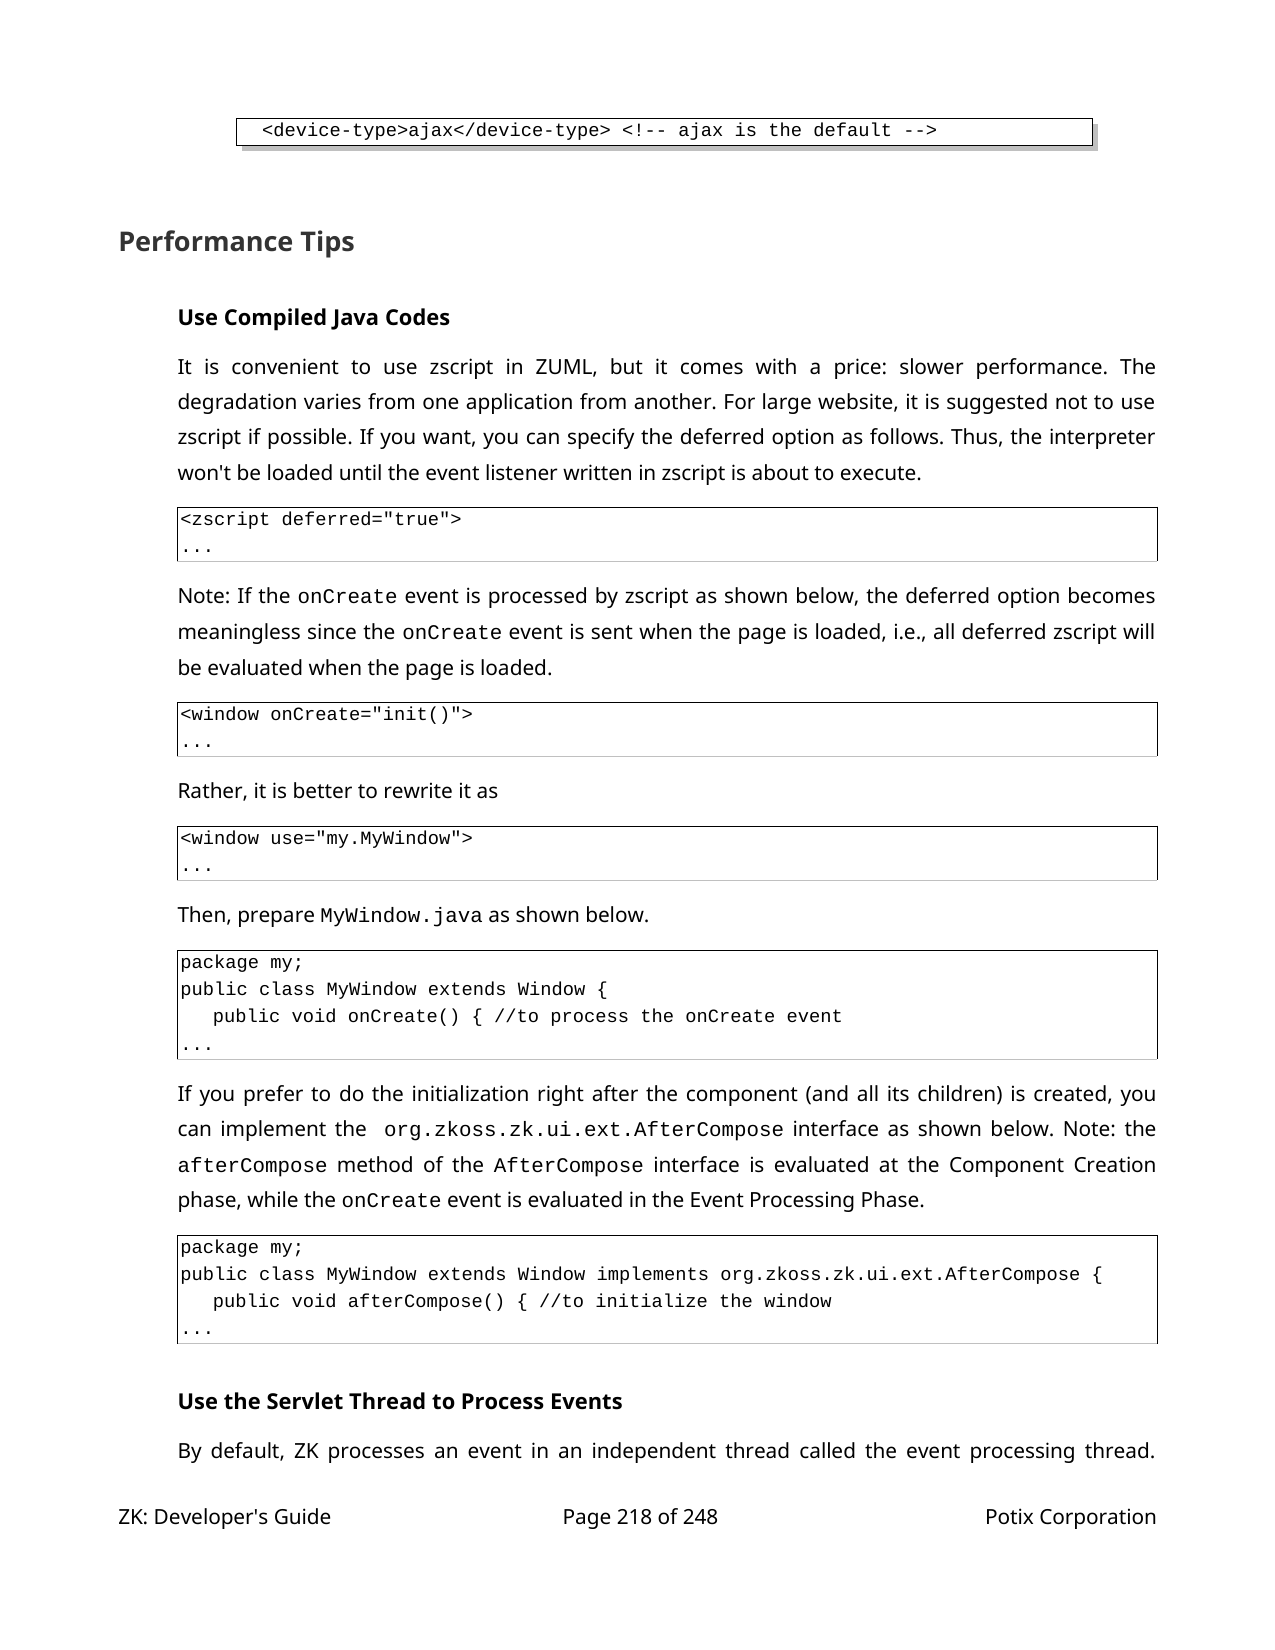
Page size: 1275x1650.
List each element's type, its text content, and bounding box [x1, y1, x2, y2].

text public class MyWindow extends Window { [178, 977, 1157, 1001]
text Rather, it is better to rewrite it as [177, 777, 1157, 805]
text package my; [178, 951, 1157, 974]
text ... [178, 729, 1157, 756]
text ... [178, 853, 1157, 880]
text <window onCreate="init()"> [178, 703, 1157, 726]
text ... [178, 1031, 1157, 1059]
text public class MyWindow extends Window implements org.zkoss.zk.ui.ext.AfterCompose { [178, 1262, 1157, 1286]
text By default, ZK processes an event in an independent thread called the event processing thread. [177, 1437, 1157, 1465]
text package my; [178, 1236, 1157, 1259]
text public void onCreate() { //to process the onCreate event [178, 1004, 1157, 1028]
text ... [178, 1316, 1157, 1343]
text Note: If the onCreate event is processed by zscript as shown below, the deferred option becomes meaningless since the onCreate event is sent when the page is loaded, i.e., all deferred zscript will be evaluated when the page is loaded. [177, 582, 1157, 681]
text If you prefer to do the initialization right after the component (and all its children) is created, you can implement the org.zkoss.zk.ui.ext.AfterCompose interface as shown below. Note: the afterCompose method of the AfterCompose interface is evaluated at the Component Creation phase, while the onCreate event is evaluated in the Event Processing Phase. [177, 1079, 1157, 1214]
subtitle Use the Servlet Thread to Process Events [177, 1386, 1157, 1416]
text <window use="my.MyWindow"> [178, 827, 1157, 850]
subtitle Use Compiled Java Codes [177, 301, 1157, 331]
text <device-type>ajax</device-type> <!-- ajax is the default --> [237, 119, 1092, 145]
text ... [178, 534, 1157, 561]
text <zscript deferred="true"> [178, 508, 1157, 531]
text It is convenient to use zscript in ZUML, but it comes with a price: slower performance. The degradation varies from one application from another. For large website, it is suggested not to use zscript if possible. If you want, you can specify the deferred option as follows. Thus, the interpreter won't be loaded until the event listener written in zscript is about to execute. [177, 352, 1157, 486]
text Then, prepare MyWindow.java as shown below. [177, 901, 1157, 929]
text public void afterCompose() { //to initialize the window [178, 1289, 1157, 1313]
subtitle Performance Tips [118, 222, 1157, 259]
